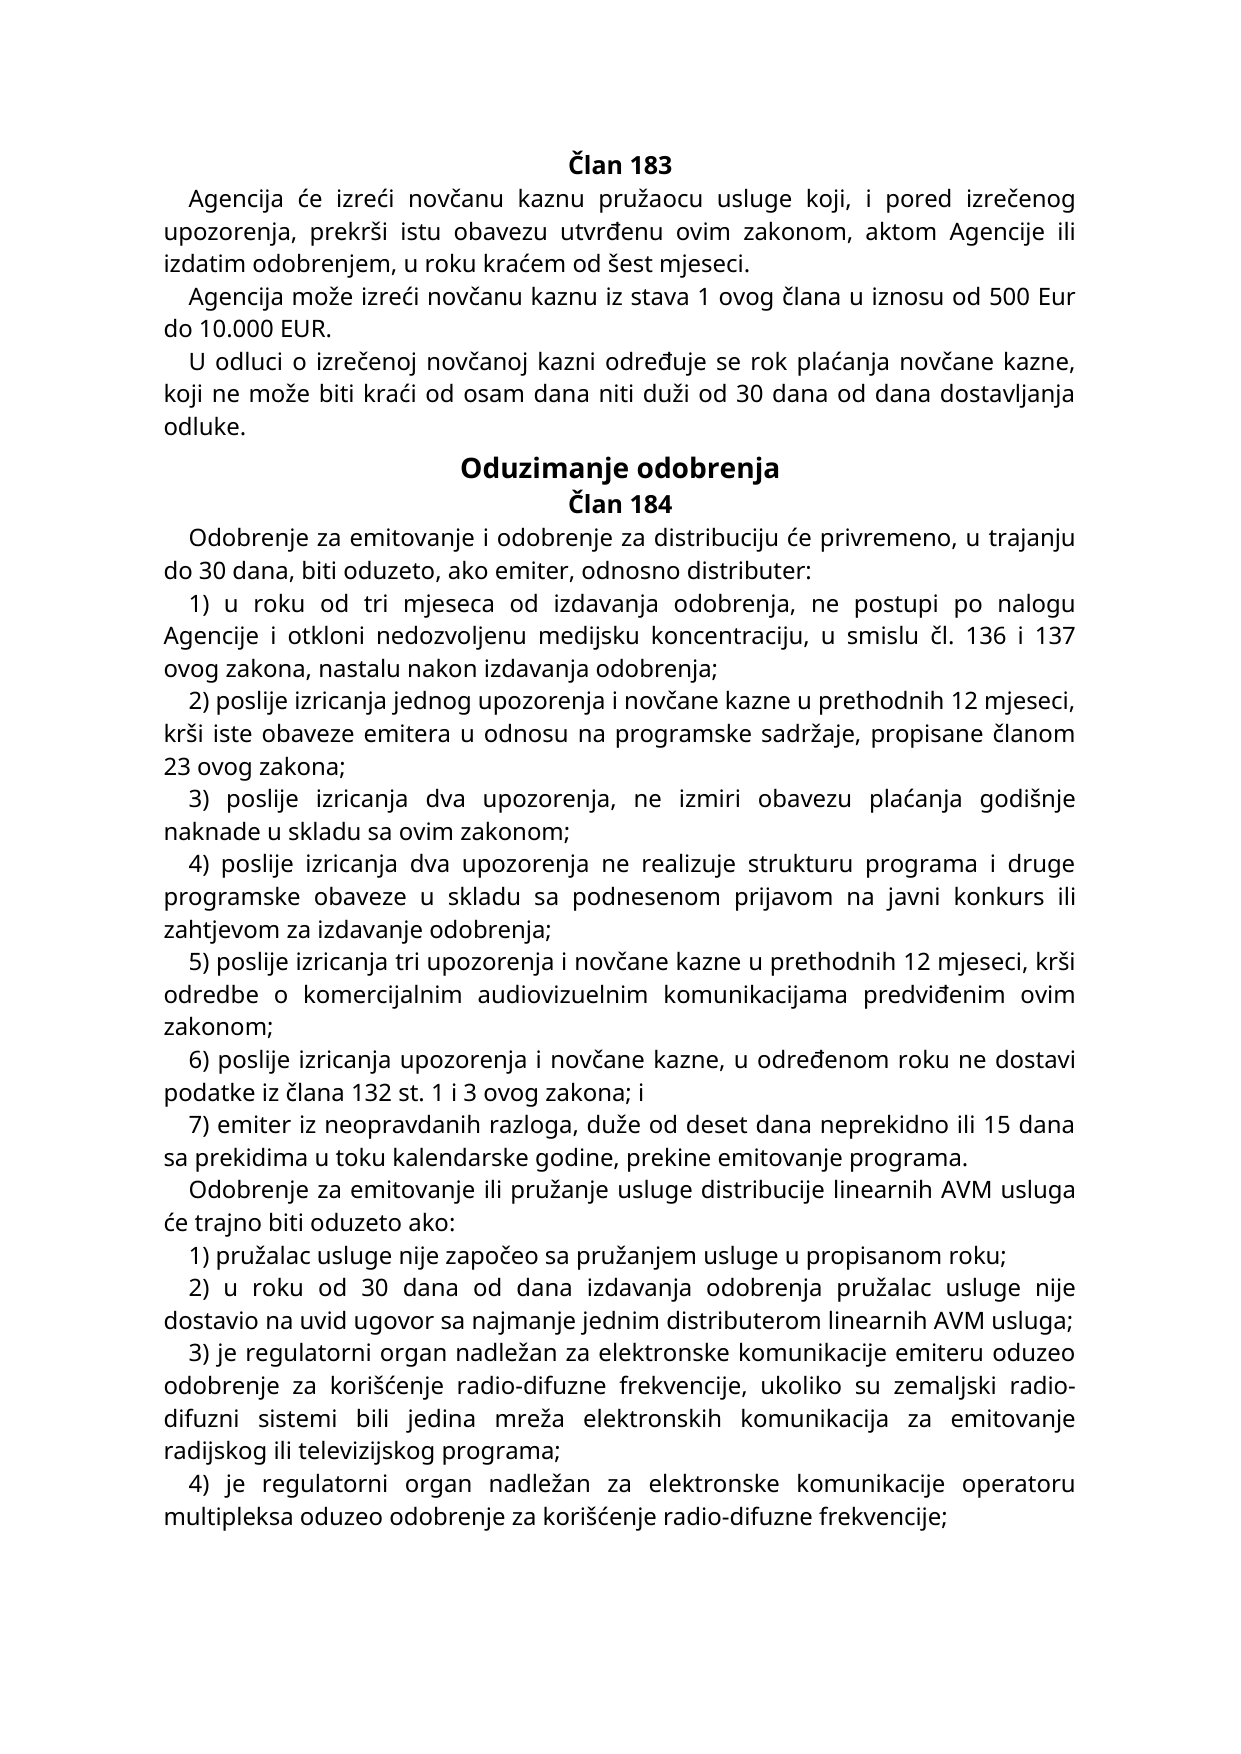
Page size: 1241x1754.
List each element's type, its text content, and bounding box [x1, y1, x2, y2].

text 4) poslije izricanja dva upozorenja ne realizuje strukturu programa i druge programske obaveze u skladu sa podnesenom prijavom na javni konkurs ili zahtjevom za izdavanje odobrenja; [163, 847, 1077, 945]
text Član 184 [148, 487, 1093, 521]
text U odluci o izrečenoj novčanoj kazni određuje se rok plaćanja novčane kazne, koji ne može biti kraći od osam dana niti duži od 30 dana od dana dostavljanja odluke. [163, 345, 1077, 442]
text Oduzimanje odobrenja [148, 449, 1093, 487]
text 3) je regulatorni organ nadležan za elektronske komunikacije emiteru oduzeo odobrenje za korišćenje radio-difuzne frekvencije, ukoliko su zemaljski radio-difuzni sistemi bili jedina mreža elektronskih komunikacija za emitovanje radijskog ili televizijskog programa; [163, 1336, 1077, 1467]
text 1) pružalac usluge nije započeo sa pružanjem usluge u propisanom roku; [163, 1238, 1077, 1271]
text Odobrenje za emitovanje ili pružanje usluge distribucije linearnih AVM usluga će trajno biti oduzeto ako: [163, 1173, 1077, 1238]
text 2) poslije izricanja jednog upozorenja i novčane kazne u prethodnih 12 mjeseci, krši iste obaveze emitera u odnosu na programske sadržaje, propisane članom 23 ovog zakona; [163, 684, 1077, 782]
text 5) poslije izricanja tri upozorenja i novčane kazne u prethodnih 12 mjeseci, krši odredbe o komercijalnim audiovizuelnim komunikacijama predviđenim ovim zakonom; [163, 945, 1077, 1043]
text 4) je regulatorni organ nadležan za elektronske komunikacije operatoru multipleksa oduzeo odobrenje za korišćenje radio-difuzne frekvencije; [163, 1467, 1077, 1532]
text 2) u roku od 30 dana od dana izdavanja odobrenja pružalac usluge nije dostavio na uvid ugovor sa najmanje jednim distributerom linearnih AVM usluga; [163, 1271, 1077, 1336]
text 1) u roku od tri mjeseca od izdavanja odobrenja, ne postupi po nalogu Agencije i otkloni nedozvoljenu medijsku koncentraciju, u smislu čl. 136 i 137 ovog zakona, nastalu nakon izdavanja odobrenja; [163, 586, 1077, 684]
text 7) emiter iz neopravdanih razloga, duže od deset dana neprekidno ili 15 dana sa prekidima u toku kalendarske godine, prekine emitovanje programa. [163, 1108, 1077, 1173]
text Član 183 [148, 148, 1093, 182]
text 3) poslije izricanja dva upozorenja, ne izmiri obavezu plaćanja godišnje naknade u skladu sa ovim zakonom; [163, 782, 1077, 847]
text Agencija će izreći novčanu kaznu pružaocu usluge koji, i pored izrečenog upozorenja, prekrši istu obavezu utvrđenu ovim zakonom, aktom Agencije ili izdatim odobrenjem, u roku kraćem od šest mjeseci. [163, 182, 1077, 279]
text 6) poslije izricanja upozorenja i novčane kazne, u određenom roku ne dostavi podatke iz člana 132 st. 1 i 3 ovog zakona; i [163, 1043, 1077, 1108]
text Agencija može izreći novčanu kaznu iz stava 1 ovog člana u iznosu od 500 Eur do 10.000 EUR. [163, 279, 1077, 345]
text Odobrenje za emitovanje i odobrenje za distribuciju će privremeno, u trajanju do 30 dana, biti oduzeto, ako emiter, odnosno distributer: [163, 521, 1077, 586]
